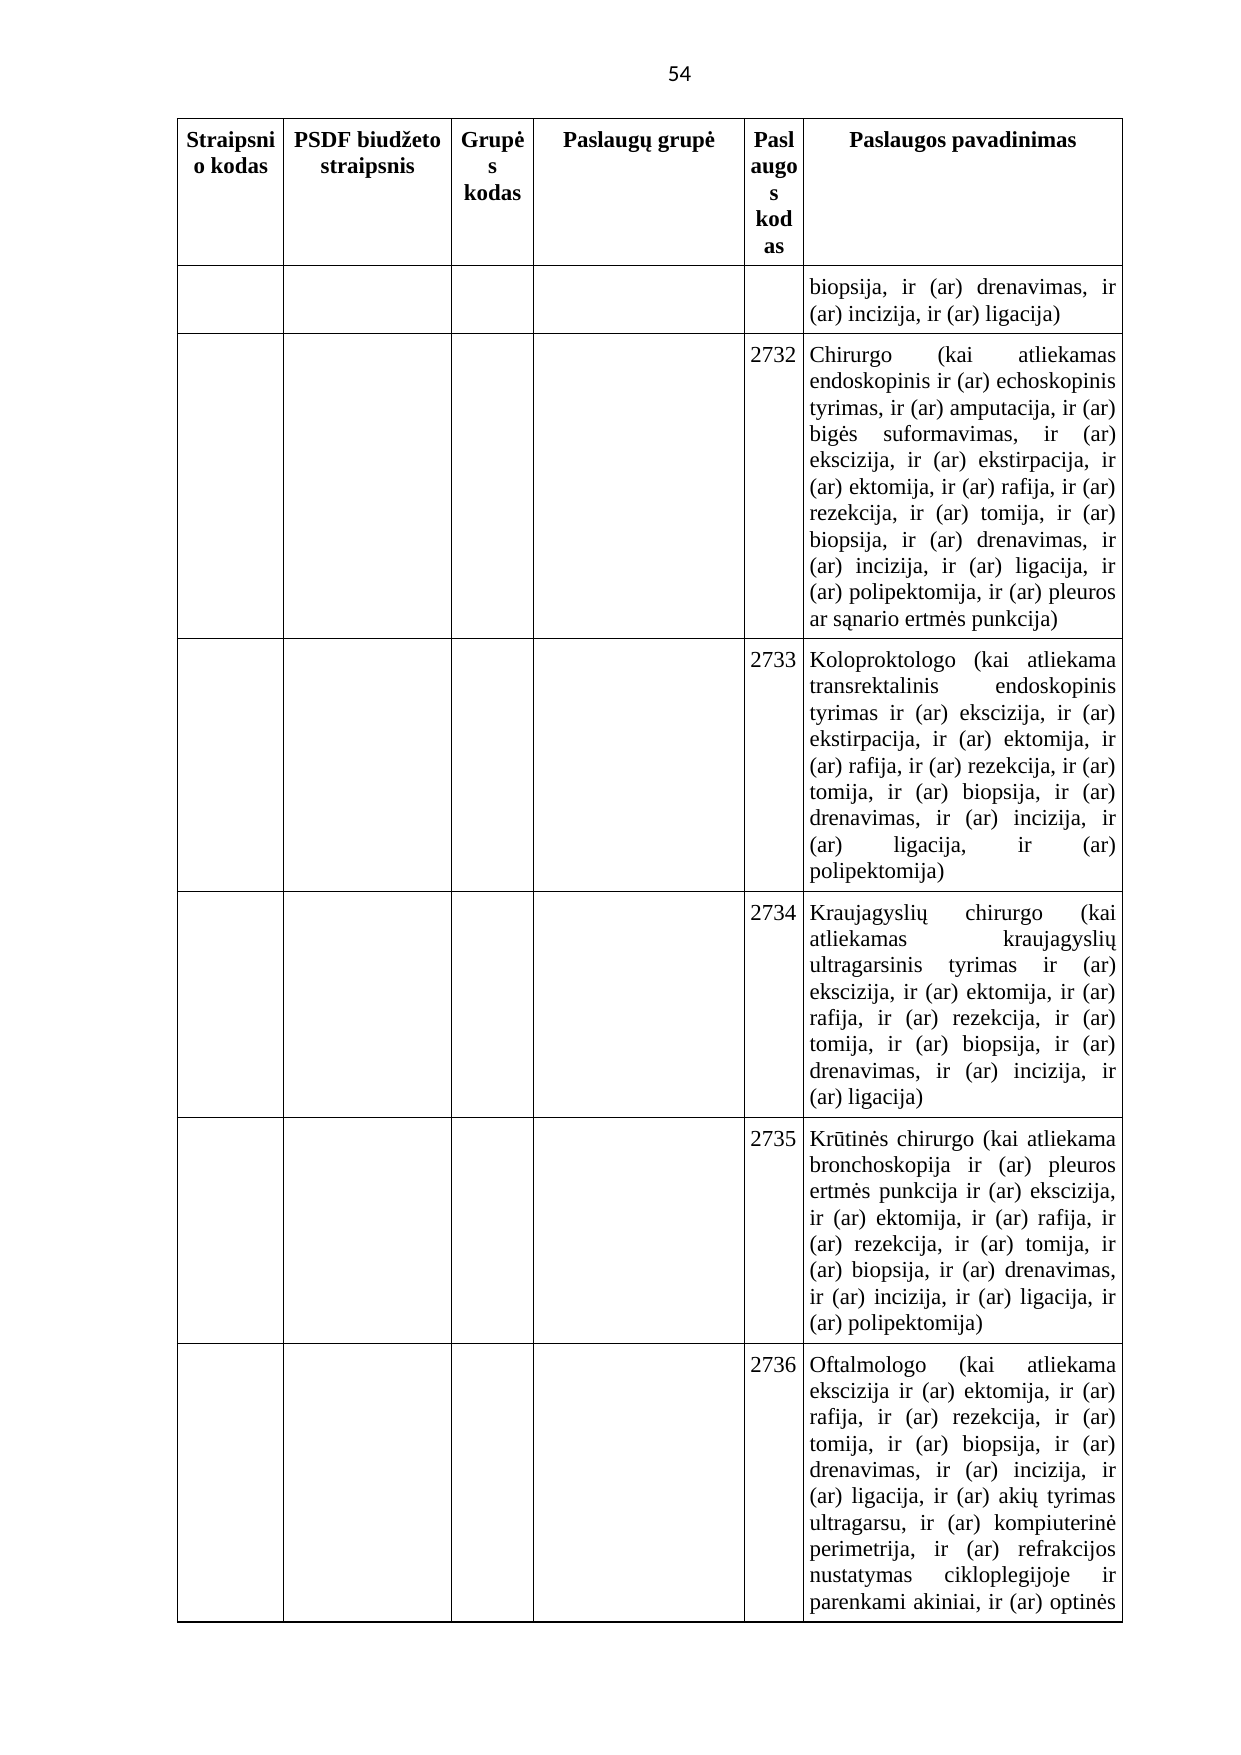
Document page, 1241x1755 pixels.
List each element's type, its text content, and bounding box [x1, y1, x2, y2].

table_cell Koloproktologo (kai atliekama transrektalinis endoskopinis tyrimas ir (ar) ekscizija, ir (ar) ekstirpacija, ir (ar) ektomija, ir (ar) rafija, ir (ar) rezekcija, ir (ar) tomija, ir (ar) biopsija, ir (ar) drenavimas, ir (ar) incizija, ir (ar) ligacija, ir (ar) polipektomija) [804, 639, 1122, 891]
table_cell [452, 1118, 533, 1343]
table_header PSDF biudžeto straipsnis [284, 119, 451, 265]
table_cell [534, 334, 744, 638]
table_cell [284, 1118, 451, 1343]
table_cell [284, 334, 451, 638]
table_cell Oftalmologo (kai atliekama ekscizija ir (ar) ektomija, ir (ar) rafija, ir (ar) rezekcija, ir (ar) tomija, ir (ar) biopsija, ir (ar) drenavimas, ir (ar) incizija, ir (ar) ligacija, ir (ar) akių tyrimas ultragarsu, ir (ar) kompiuterinė perimetrija, ir (ar) refrakcijos nustatymas cikloplegijoje ir parenkami akiniai, ir (ar) optinės [804, 1344, 1122, 1621]
table_cell Chirurgo (kai atliekamas endoskopinis ir (ar) echoskopinis tyrimas, ir (ar) amputacija, ir (ar) bigės suformavimas, ir (ar) ekscizija, ir (ar) ekstirpacija, ir (ar) ektomija, ir (ar) rafija, ir (ar) rezekcija, ir (ar) tomija, ir (ar) biopsija, ir (ar) drenavimas, ir (ar) incizija, ir (ar) ligacija, ir (ar) polipektomija, ir (ar) pleuros ar sąnario ertmės punkcija) [804, 334, 1122, 638]
table_cell [284, 892, 451, 1117]
table_cell 2734 [745, 892, 803, 1117]
table_cell [178, 266, 283, 333]
table_cell Kraujagyslių chirurgo (kai atliekamas kraujagyslių ultragarsinis tyrimas ir (ar) ekscizija, ir (ar) ektomija, ir (ar) rafija, ir (ar) rezekcija, ir (ar) tomija, ir (ar) biopsija, ir (ar) drenavimas, ir (ar) incizija, ir (ar) ligacija) [804, 892, 1122, 1117]
table_cell [534, 892, 744, 1117]
table_cell 2733 [745, 639, 803, 891]
table_cell [452, 639, 533, 891]
table_cell [284, 639, 451, 891]
table_cell [178, 334, 283, 638]
table_cell 2736 [745, 1344, 803, 1621]
table_cell biopsija, ir (ar) drenavimas, ir (ar) incizija, ir (ar) ligacija) [804, 266, 1122, 333]
table_cell [452, 892, 533, 1117]
table_cell [178, 639, 283, 891]
table_cell 2735 [745, 1118, 803, 1343]
table_cell [534, 639, 744, 891]
table_cell Krūtinės chirurgo (kai atliekama bronchoskopija ir (ar) pleuros ertmės punkcija ir (ar) ekscizija, ir (ar) ektomija, ir (ar) rafija, ir (ar) rezekcija, ir (ar) tomija, ir (ar) biopsija, ir (ar) drenavimas, ir (ar) incizija, ir (ar) ligacija, ir (ar) polipektomija) [804, 1118, 1122, 1343]
table_header Paslaugų grupė [534, 119, 744, 265]
table_cell [452, 266, 533, 333]
table_cell 2732 [745, 334, 803, 638]
table_header Paslaugos kodas [745, 119, 803, 265]
table_cell [284, 1344, 451, 1621]
table_cell [452, 334, 533, 638]
table_cell [452, 1344, 533, 1621]
table_cell [534, 266, 744, 333]
table_header Straipsnio kodas [178, 119, 283, 265]
table_header Grupės kodas [452, 119, 533, 265]
table_header Paslaugos pavadinimas [804, 119, 1122, 265]
table_cell [745, 266, 803, 333]
table_cell [178, 1118, 283, 1343]
table_cell [534, 1118, 744, 1343]
table_cell [178, 892, 283, 1117]
table_cell [178, 1344, 283, 1621]
table_cell [284, 266, 451, 333]
table_cell [534, 1344, 744, 1621]
